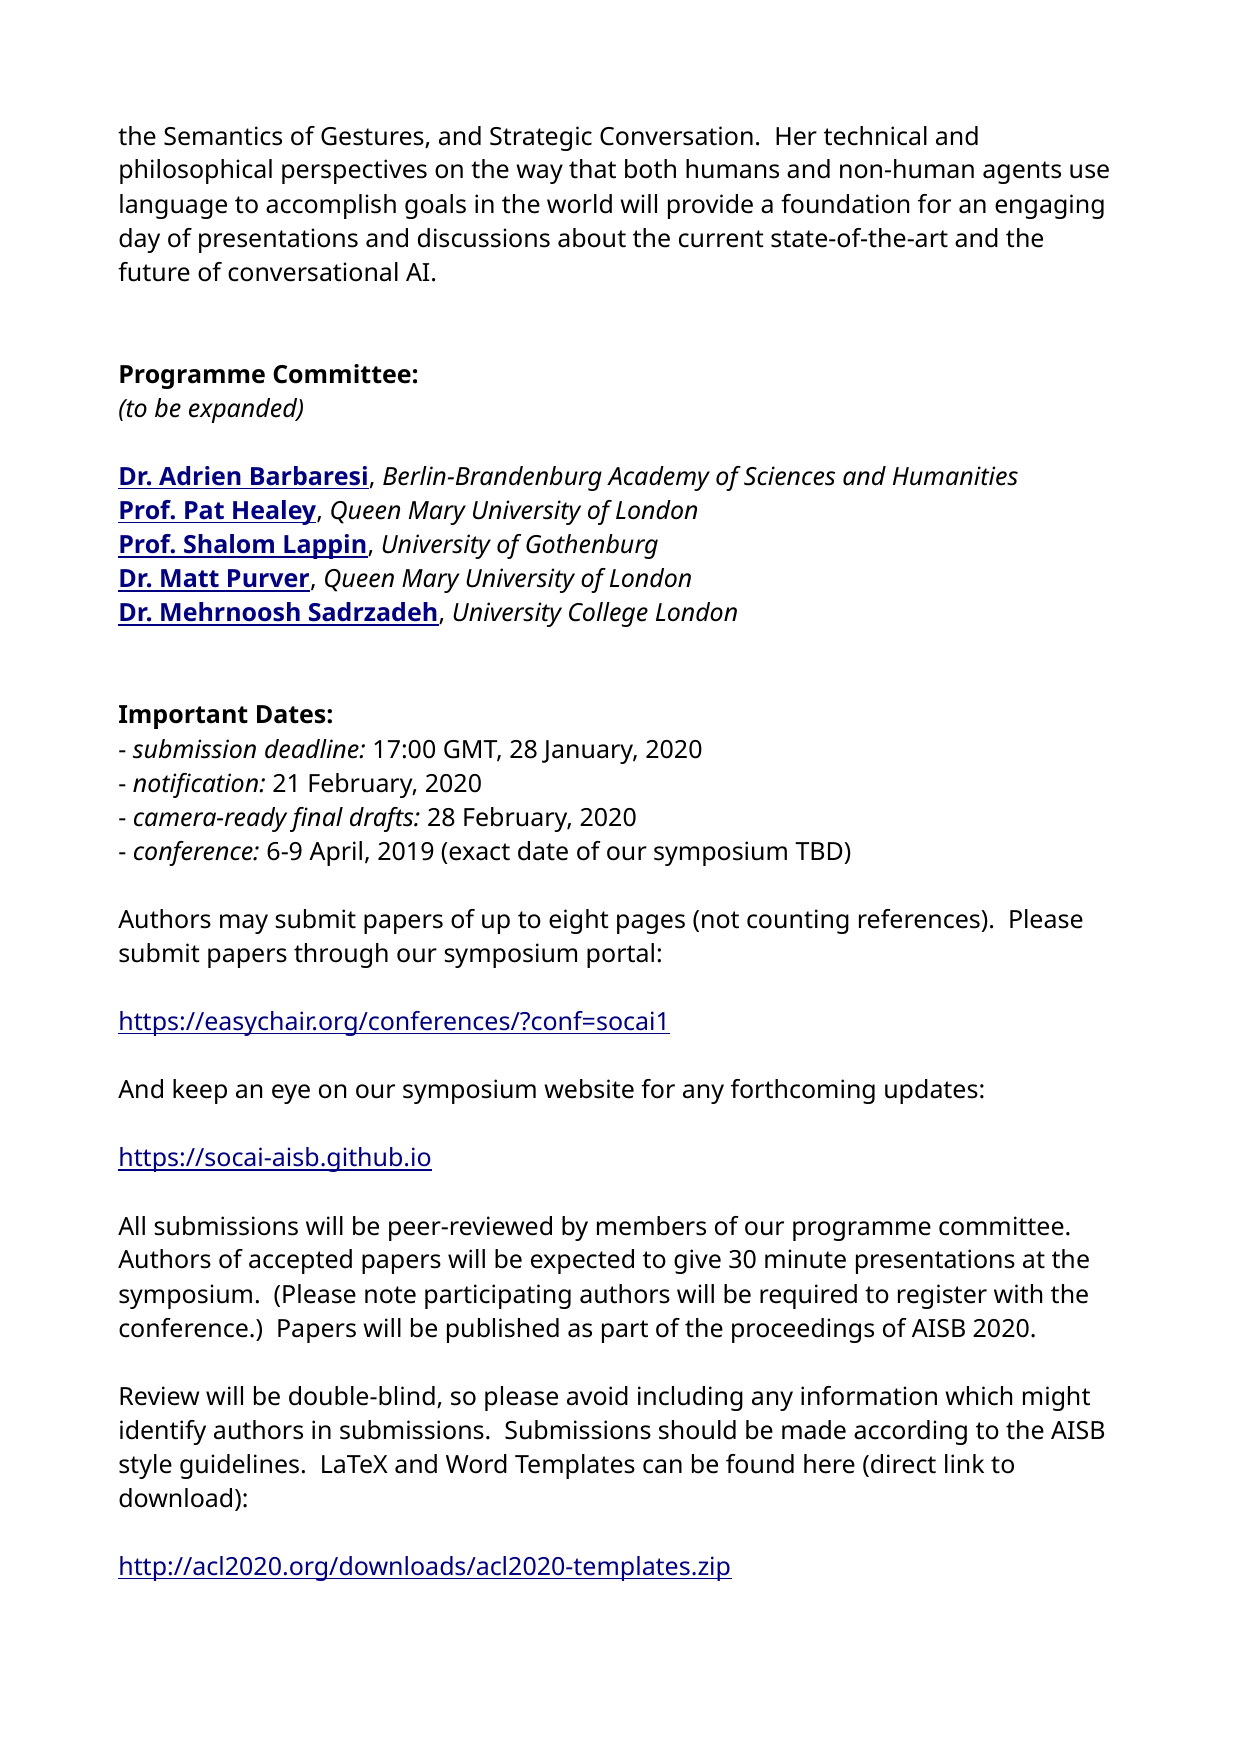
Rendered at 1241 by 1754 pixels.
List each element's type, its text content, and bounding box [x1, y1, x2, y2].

text Dr. Adrien Barbaresi, Berlin-Brandenburg Academy of Sciences and Humanities [118, 459, 1122, 493]
text Dr. Mehrnoosh Sadrzadeh, University College London [118, 595, 1122, 629]
text And keep an eye on our symposium website for any forthcoming updates: [118, 1072, 1122, 1106]
text All submissions will be peer-reviewed by members of our programme committee. Authors of accepted papers will be expected to give 30 minute presentations at the symposium. (Please note participating authors will be required to register with the conference.) Papers will be published as part of the proceedings of AISB 2020. [118, 1208, 1122, 1344]
text (to be expanded) [118, 391, 1122, 425]
text https://easychair.org/conferences/?conf=socai1 [118, 1004, 1122, 1038]
text Review will be double-blind, so please avoid including any information which might identify authors in submissions. Submissions should be made according to the AISB style guidelines. LaTeX and Word Templates can be found here (direct link to download): [118, 1378, 1122, 1515]
text Dr. Matt Purver, Queen Mary University of London [118, 561, 1122, 595]
text Authors may submit papers of up to eight pages (not counting references). Please submit papers through our symposium portal: [118, 902, 1122, 970]
text - camera-ready final drafts: 28 February, 2020 [118, 799, 1122, 833]
text - submission deadline: 17:00 GMT, 28 January, 2020 [118, 731, 1122, 765]
text the Semantics of Gestures, and Strategic Conversation. Her technical and philosophical perspectives on the way that both humans and non-human agents use language to accomplish goals in the world will provide a foundation for an engaging day of presentations and discussions about the current state-of-the-art and the future of conversational AI. [118, 118, 1122, 288]
text Important Dates: [118, 697, 1122, 731]
text Programme Committee: [118, 357, 1122, 391]
text - conference: 6-9 April, 2019 (exact date of our symposium TBD) [118, 833, 1122, 867]
text - notification: 21 February, 2020 [118, 765, 1122, 799]
text Prof. Shalom Lappin, University of Gothenburg [118, 527, 1122, 561]
text http://acl2020.org/downloads/acl2020-templates.zip [118, 1549, 1122, 1583]
text Prof. Pat Healey, Queen Mary University of London [118, 493, 1122, 527]
text https://socai-aisb.github.io [118, 1140, 1122, 1174]
